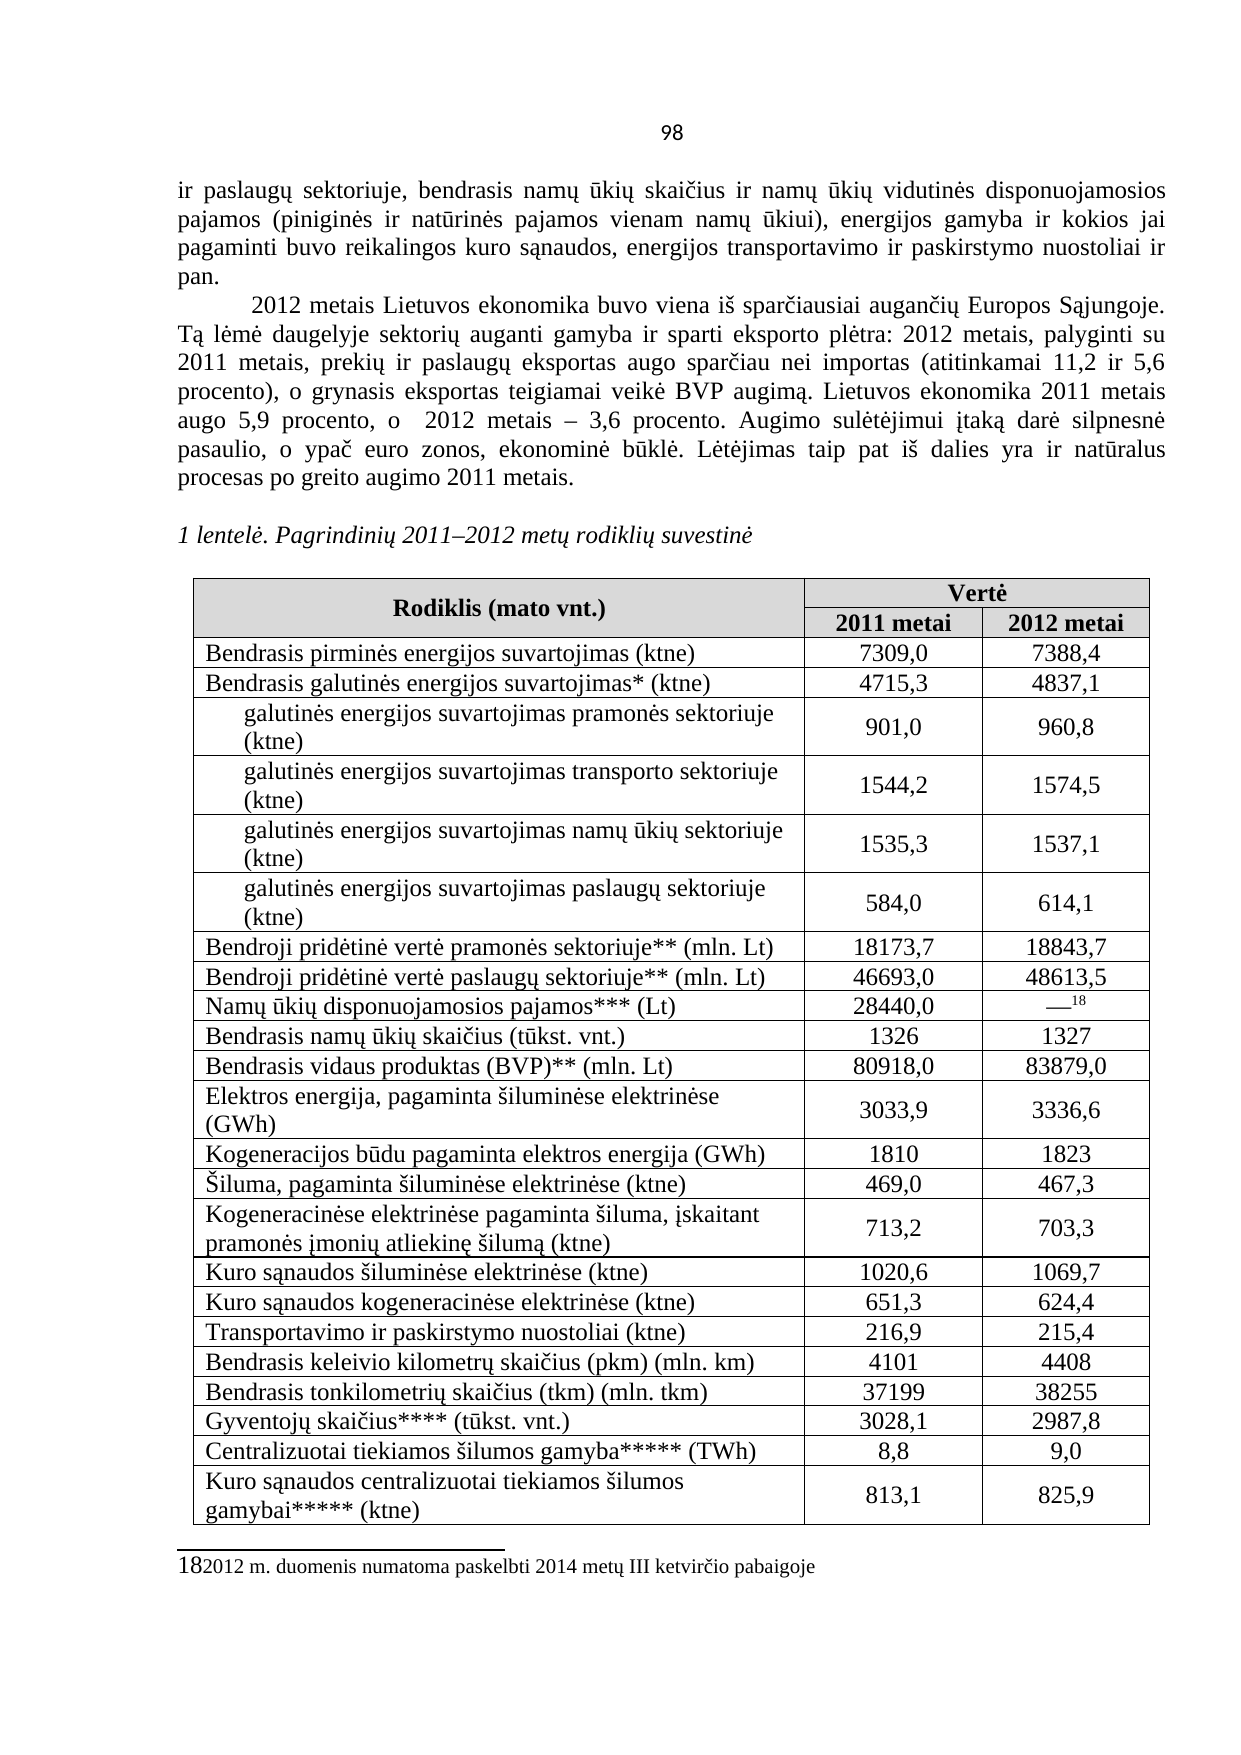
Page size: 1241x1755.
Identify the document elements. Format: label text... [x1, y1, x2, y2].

table_header Rodiklis (mato vnt.) [194, 579, 804, 637]
table_cell 38255 [983, 1377, 1149, 1405]
table_cell 2012 metai [983, 608, 1149, 637]
table_cell 46693,0 [805, 962, 982, 990]
text 1 lentelė. Pagrindinių 2011–2012 metų rodiklių suvestinė [177, 520, 1166, 549]
table_cell 4715,3 [805, 668, 982, 697]
table_cell 1537,1 [983, 815, 1149, 872]
table_cell 651,3 [805, 1287, 982, 1316]
table_cell 960,8 [983, 698, 1149, 755]
table_cell 1326 [805, 1021, 982, 1050]
table_cell 1327 [983, 1021, 1149, 1050]
table_cell Centralizuotai tiekiamos šilumos gamyba***** (TWh) [194, 1436, 804, 1465]
table_cell Kuro sąnaudos kogeneracinėse elektrinėse (ktne) [194, 1287, 804, 1316]
table_cell 469,0 [805, 1169, 982, 1198]
table_header Vertė [805, 579, 1149, 607]
table_cell 48613,5 [983, 962, 1149, 990]
table_cell 216,9 [805, 1317, 982, 1346]
table_cell 3028,1 [805, 1406, 982, 1435]
table_cell 28440,0 [805, 991, 982, 1020]
table_cell 3336,6 [983, 1081, 1149, 1138]
table_cell Kogeneracijos būdu pagaminta elektros energija (GWh) [194, 1139, 804, 1168]
table_cell Kuro sąnaudos centralizuotai tiekiamos šilumos gamybai***** (ktne) [194, 1466, 804, 1523]
table_cell Bendroji pridėtinė vertė paslaugų sektoriuje** (mln. Lt) [194, 962, 804, 990]
table_cell 37199 [805, 1377, 982, 1405]
table_cell galutinės energijos suvartojimas paslaugų sektoriuje (ktne) [194, 873, 804, 931]
text ir paslaugų sektoriuje, bendrasis namų ūkių skaičius ir namų ūkių vidutinės disponuojamosios pajamos (piniginės ir natūrinės pajamos vienam namų ūkiui), energijos gamyba ir kokios jai pagaminti buvo reikalingos kuro sąnaudos, energijos transportavimo ir paskirstymo nuostoliai ir pan. [177, 175, 1166, 290]
table_cell 18173,7 [805, 932, 982, 961]
text 2012 metais Lietuvos ekonomika buvo viena iš sparčiausiai augančių Europos Sąjungoje. Tą lėmė daugelyje sektorių auganti gamyba ir sparti eksporto plėtra: 2012 metais, palyginti su 2011 metais, prekių ir paslaugų eksportas augo sparčiau nei importas (atitinkamai 11,2 ir 5,6 procento), o grynasis eksportas teigiamai veikė BVP augimą. Lietuvos ekonomika 2011 metais augo 5,9 procento, o 2012 metais – 3,6 procento. Augimo sulėtėjimui įtaką darė silpnesnė pasaulio, o ypač euro zonos, ekonominė būklė. Lėtėjimas taip pat iš dalies yra ir natūralus procesas po greito augimo 2011 metais. [177, 290, 1166, 491]
table_cell 467,3 [983, 1169, 1149, 1198]
table_cell 4837,1 [983, 668, 1149, 697]
table_cell Gyventojų skaičius**** (tūkst. vnt.) [194, 1406, 804, 1435]
table_cell 2011 metai [805, 608, 982, 637]
table_cell 1810 [805, 1139, 982, 1168]
table_cell galutinės energijos suvartojimas pramonės sektoriuje (ktne) [194, 698, 804, 755]
table_cell 1544,2 [805, 756, 982, 814]
table_cell Kuro sąnaudos šiluminėse elektrinėse (ktne) [194, 1258, 804, 1286]
table_cell 18843,7 [983, 932, 1149, 961]
table_cell 1069,7 [983, 1258, 1149, 1286]
table_cell 825,9 [983, 1466, 1149, 1523]
table_cell 584,0 [805, 873, 982, 931]
table_cell Bendrasis namų ūkių skaičius (tūkst. vnt.) [194, 1021, 804, 1050]
table_cell Bendroji pridėtinė vertė pramonės sektoriuje** (mln. Lt) [194, 932, 804, 961]
table_cell 215,4 [983, 1317, 1149, 1346]
table_cell galutinės energijos suvartojimas transporto sektoriuje (ktne) [194, 756, 804, 814]
table_cell 8,8 [805, 1436, 982, 1465]
table_cell Bendrasis vidaus produktas (BVP)** (mln. Lt) [194, 1051, 804, 1080]
table_cell 1823 [983, 1139, 1149, 1168]
table_cell 813,1 [805, 1466, 982, 1523]
table_cell 83879,0 [983, 1051, 1149, 1080]
table_cell 3033,9 [805, 1081, 982, 1138]
table_cell 7388,4 [983, 638, 1149, 667]
table_cell Bendrasis pirminės energijos suvartojimas (ktne) [194, 638, 804, 667]
table_cell Šiluma, pagaminta šiluminėse elektrinėse (ktne) [194, 1169, 804, 1198]
table_cell 703,3 [983, 1199, 1149, 1256]
table_cell Elektros energija, pagaminta šiluminėse elektrinėse (GWh) [194, 1081, 804, 1138]
table_cell Transportavimo ir paskirstymo nuostoliai (ktne) [194, 1317, 804, 1346]
table_cell 2987,8 [983, 1406, 1149, 1435]
table_cell 624,4 [983, 1287, 1149, 1316]
table_cell 713,2 [805, 1199, 982, 1256]
table_cell Bendrasis keleivio kilometrų skaičius (pkm) (mln. km) [194, 1347, 804, 1376]
table_cell 1535,3 [805, 815, 982, 872]
table_cell 4408 [983, 1347, 1149, 1376]
table_cell Bendrasis galutinės energijos suvartojimas* (ktne) [194, 668, 804, 697]
table_cell 9,0 [983, 1436, 1149, 1465]
table_cell 1574,5 [983, 756, 1149, 814]
table_cell Kogeneracinėse elektrinėse pagaminta šiluma, įskaitant pramonės įmonių atliekinę šilumą (ktne) [194, 1199, 804, 1256]
table_cell 1020,6 [805, 1258, 982, 1286]
table_cell — [983, 991, 1149, 1020]
table_cell galutinės energijos suvartojimas namų ūkių sektoriuje (ktne) [194, 815, 804, 872]
table_cell Namų ūkių disponuojamosios pajamos*** (Lt) [194, 991, 804, 1020]
table_cell Bendrasis tonkilometrių skaičius (tkm) (mln. tkm) [194, 1377, 804, 1405]
table_cell 80918,0 [805, 1051, 982, 1080]
table_cell 901,0 [805, 698, 982, 755]
table_cell 614,1 [983, 873, 1149, 931]
table_cell 4101 [805, 1347, 982, 1376]
table_cell 7309,0 [805, 638, 982, 667]
